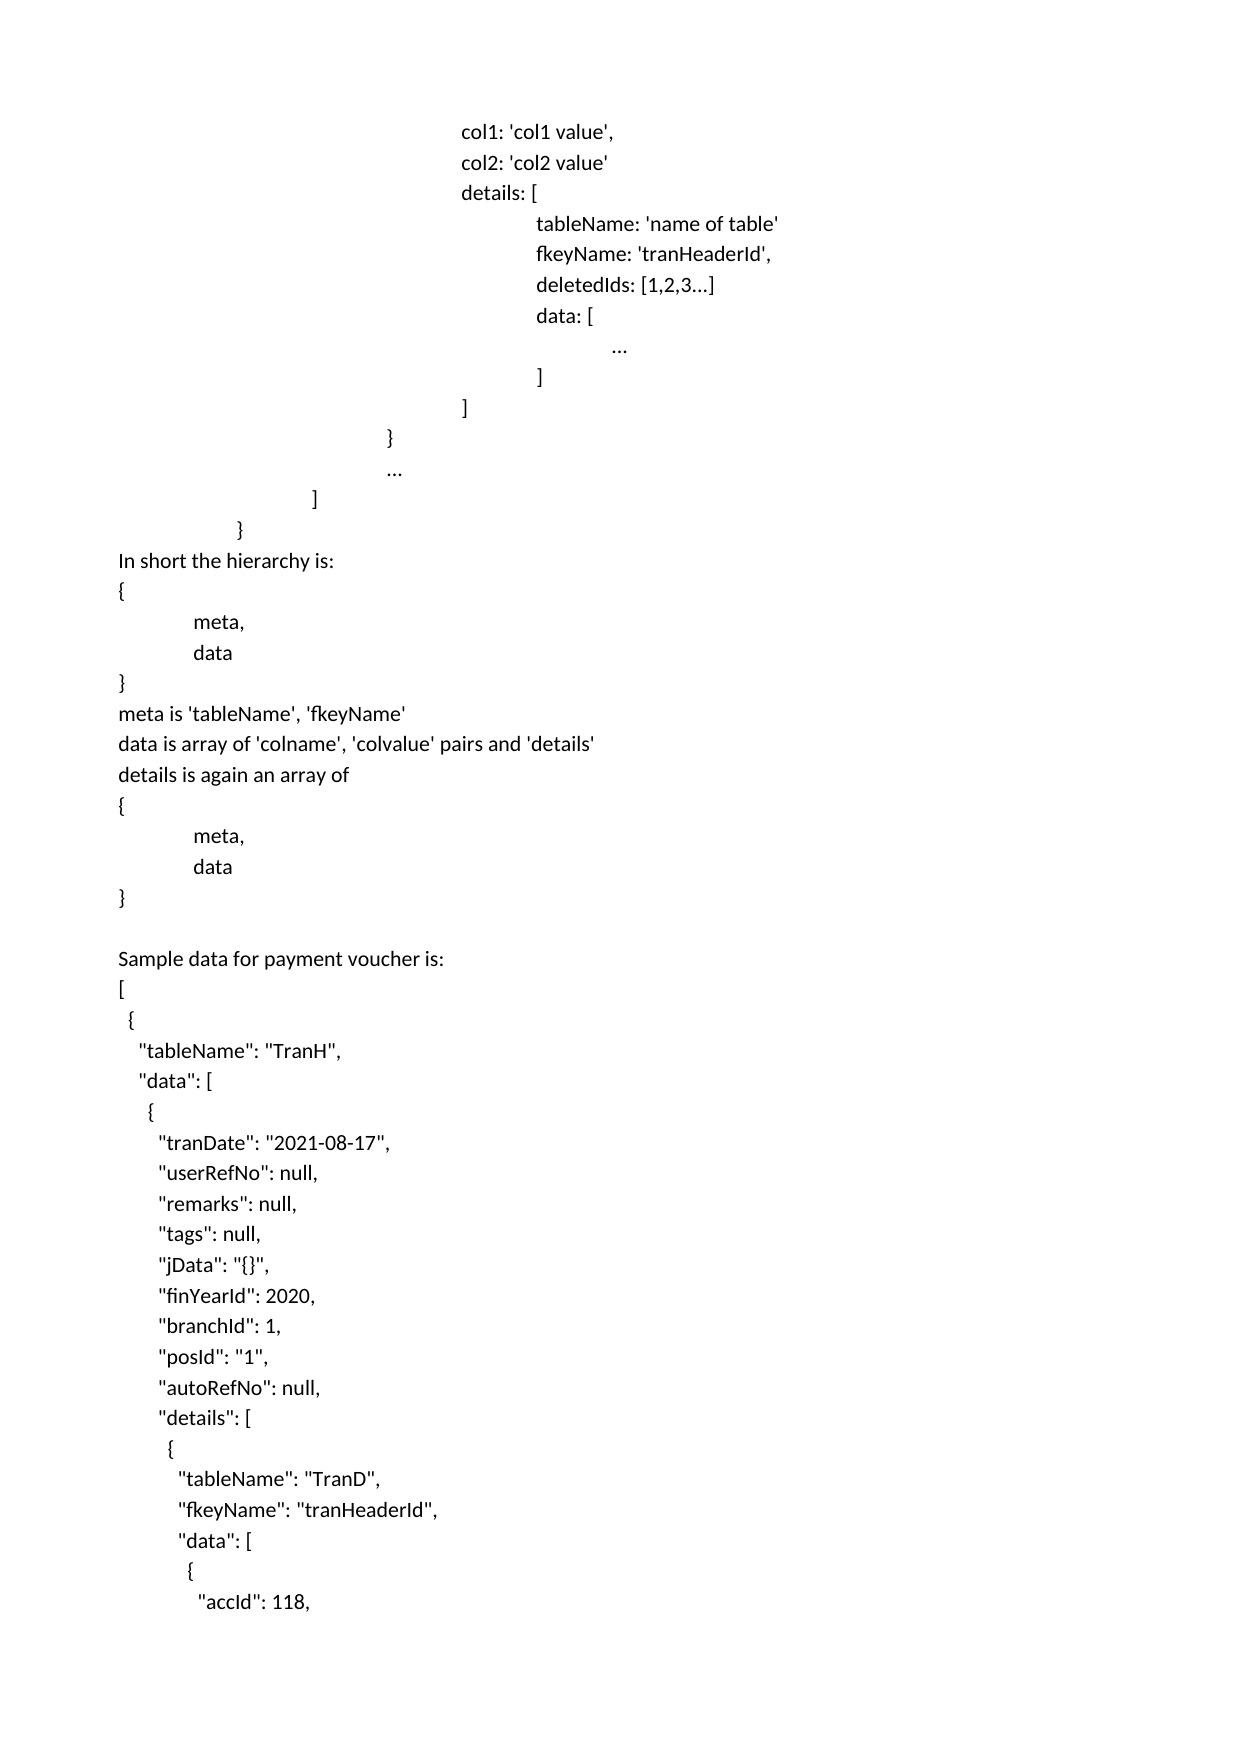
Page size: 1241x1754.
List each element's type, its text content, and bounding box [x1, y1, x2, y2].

text "fkeyName": "tranHeaderId", [118, 1496, 1122, 1523]
text } [118, 884, 1122, 910]
text ... [236, 332, 1122, 359]
text meta, [118, 608, 1122, 635]
text "tags": null, [118, 1221, 1122, 1247]
text data [118, 639, 1122, 665]
text "userRefNo": null, [118, 1159, 1122, 1186]
text "remarks": null, [118, 1190, 1122, 1217]
text data: [ [236, 302, 1122, 328]
text "tableName": "TranD", [118, 1466, 1122, 1492]
text "accId": 118, [118, 1588, 1122, 1615]
text meta is 'tableName', 'fkeyName' [118, 700, 1122, 727]
text { [118, 577, 1122, 604]
text col1: 'col1 value', [236, 118, 1122, 145]
text ] [236, 486, 1122, 512]
text fkeyName: 'tranHeaderId', [236, 241, 1122, 267]
text "autoRefNo": null, [118, 1374, 1122, 1400]
text ] [236, 394, 1122, 420]
text "tableName": "TranH", [118, 1037, 1122, 1063]
text } [236, 424, 1122, 451]
text "finYearId": 2020, [118, 1282, 1122, 1308]
text } [118, 669, 1122, 696]
text [ [118, 976, 1122, 1002]
text Sample data for payment voucher is: [118, 945, 1122, 972]
text details: [ [236, 179, 1122, 206]
text { [118, 792, 1122, 818]
text ] [236, 363, 1122, 390]
text meta, [118, 822, 1122, 849]
text ... [236, 455, 1122, 482]
text "jData": "{}", [118, 1251, 1122, 1278]
text deletedIds: [1,2,3...] [236, 271, 1122, 298]
text tableName: 'name of table' [236, 210, 1122, 237]
text In short the hierarchy is: [118, 547, 1122, 573]
text "data": [ [118, 1527, 1122, 1553]
text "tranDate": "2021-08-17", [118, 1129, 1122, 1155]
text } [236, 516, 1122, 543]
text "details": [ [118, 1404, 1122, 1431]
text data is array of 'colname', 'colvalue' pairs and 'details' [118, 731, 1122, 757]
text "branchId": 1, [118, 1312, 1122, 1339]
text details is again an array of [118, 761, 1122, 788]
text col2: 'col2 value' [236, 149, 1122, 175]
text "data": [ [118, 1067, 1122, 1094]
text "posId": "1", [118, 1343, 1122, 1370]
text data [118, 853, 1122, 880]
text { [118, 1435, 1122, 1462]
text { [118, 1006, 1122, 1033]
text { [118, 1098, 1122, 1125]
text { [118, 1557, 1122, 1584]
